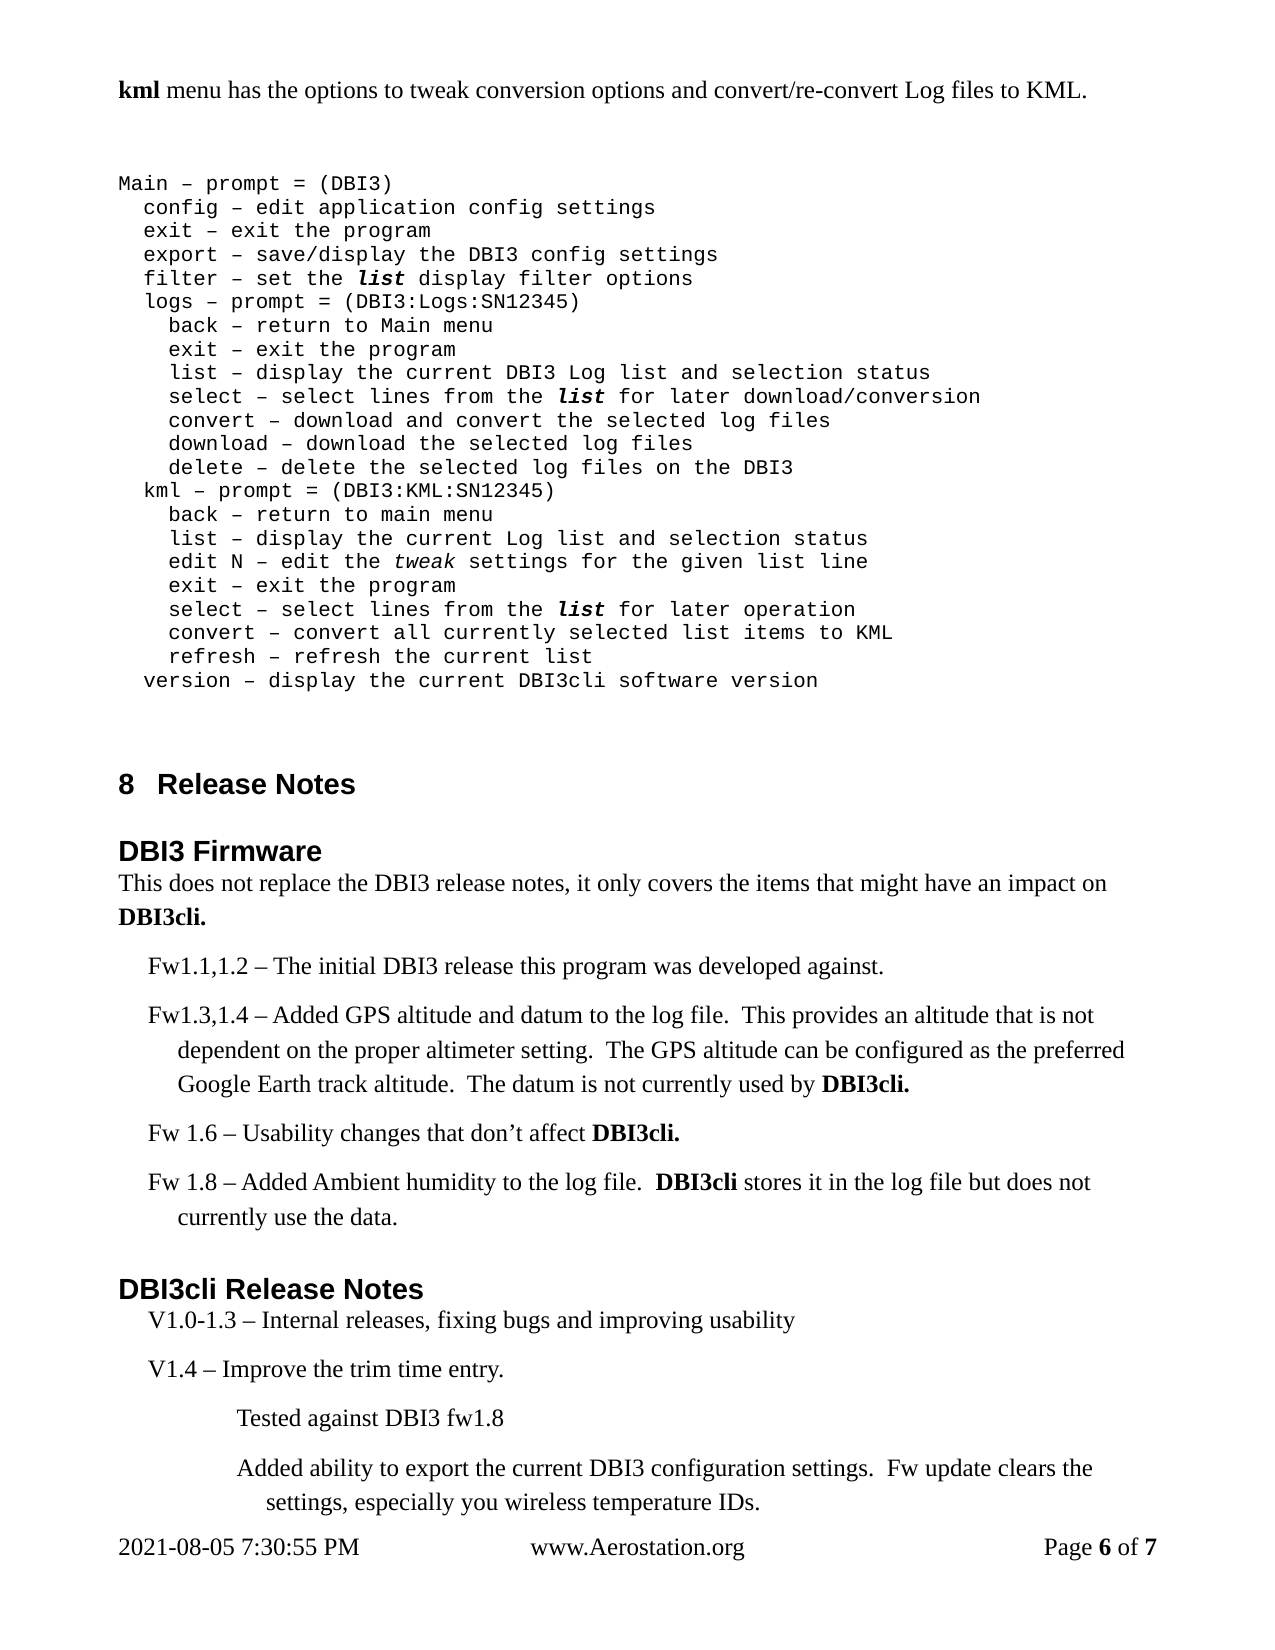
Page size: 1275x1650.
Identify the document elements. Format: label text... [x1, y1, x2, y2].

text Fw1.3,1.4 – Added GPS altitude and datum to the log file. This provides an altitude that is not dependent on the proper altimeter setting. The GPS altitude can be configured as the preferred Google Earth track altitude. The datum is not currently used by DBI3cli. [148, 1000, 1157, 1098]
text Added ability to export the current DBI3 configuration settings. Fw update clears the settings, especially you wireless temperature IDs. [236, 1453, 1157, 1516]
text kml – prompt = (DBI3:KML:SN12345) [118, 481, 1157, 504]
text Fw 1.8 – Added Ambient humidity to the log file. DBI3cli stores it in the log file but does not currently use the data. [148, 1167, 1157, 1231]
text delete – delete the selected log files on the DBI3 [118, 457, 1157, 481]
text logs – prompt = (DBI3:Logs:SN12345) [118, 291, 1157, 315]
text select – select lines from the list for later download/conversion [118, 386, 1157, 409]
text list – display the current Log list and selection status [118, 528, 1157, 551]
text export – save/display the DBI3 config settings [118, 244, 1157, 268]
text V1.4 – Improve the trim time entry. [148, 1354, 1157, 1383]
text convert – convert all currently selected list items to KML [118, 622, 1157, 646]
text select – select lines from the list for later operation [118, 599, 1157, 622]
text Tested against DBI3 fw1.8 [236, 1403, 1157, 1432]
text exit – exit the program [118, 575, 1157, 599]
text back – return to Main menu [118, 315, 1157, 339]
subtitle DBI3 Firmware [118, 834, 1157, 868]
subtitle DBI3cli Release Notes [118, 1272, 1157, 1305]
text exit – exit the program [118, 339, 1157, 362]
text convert – download and convert the selected log files [118, 409, 1157, 433]
text refresh – refresh the current list [118, 646, 1157, 670]
text version – display the current DBI3cli software version [118, 670, 1157, 693]
text filter – set the list display filter options [118, 268, 1157, 291]
text download – download the selected log files [118, 433, 1157, 457]
text list – display the current DBI3 Log list and selection status [118, 362, 1157, 386]
text kml menu has the options to tweak conversion options and convert/re-convert Log files to KML. [118, 75, 1157, 104]
text edit N – edit the tweak settings for the given list line [118, 551, 1157, 575]
text Main – prompt = (DBI3) [118, 173, 1157, 197]
text Fw 1.6 – Usability changes that don’t affect DBI3cli. [148, 1118, 1157, 1147]
text exit – exit the program [118, 220, 1157, 244]
text Fw1.1,1.2 – The initial DBI3 release this program was developed against. [148, 951, 1157, 980]
text V1.0-1.3 – Internal releases, fixing bugs and improving usability [148, 1305, 1157, 1334]
text This does not replace the DBI3 release notes, it only covers the items that might have an impact on DBI3cli. [118, 868, 1157, 931]
text config – edit application config settings [118, 197, 1157, 220]
subtitle Release Notes [118, 767, 1157, 801]
text back – return to main menu [118, 504, 1157, 528]
